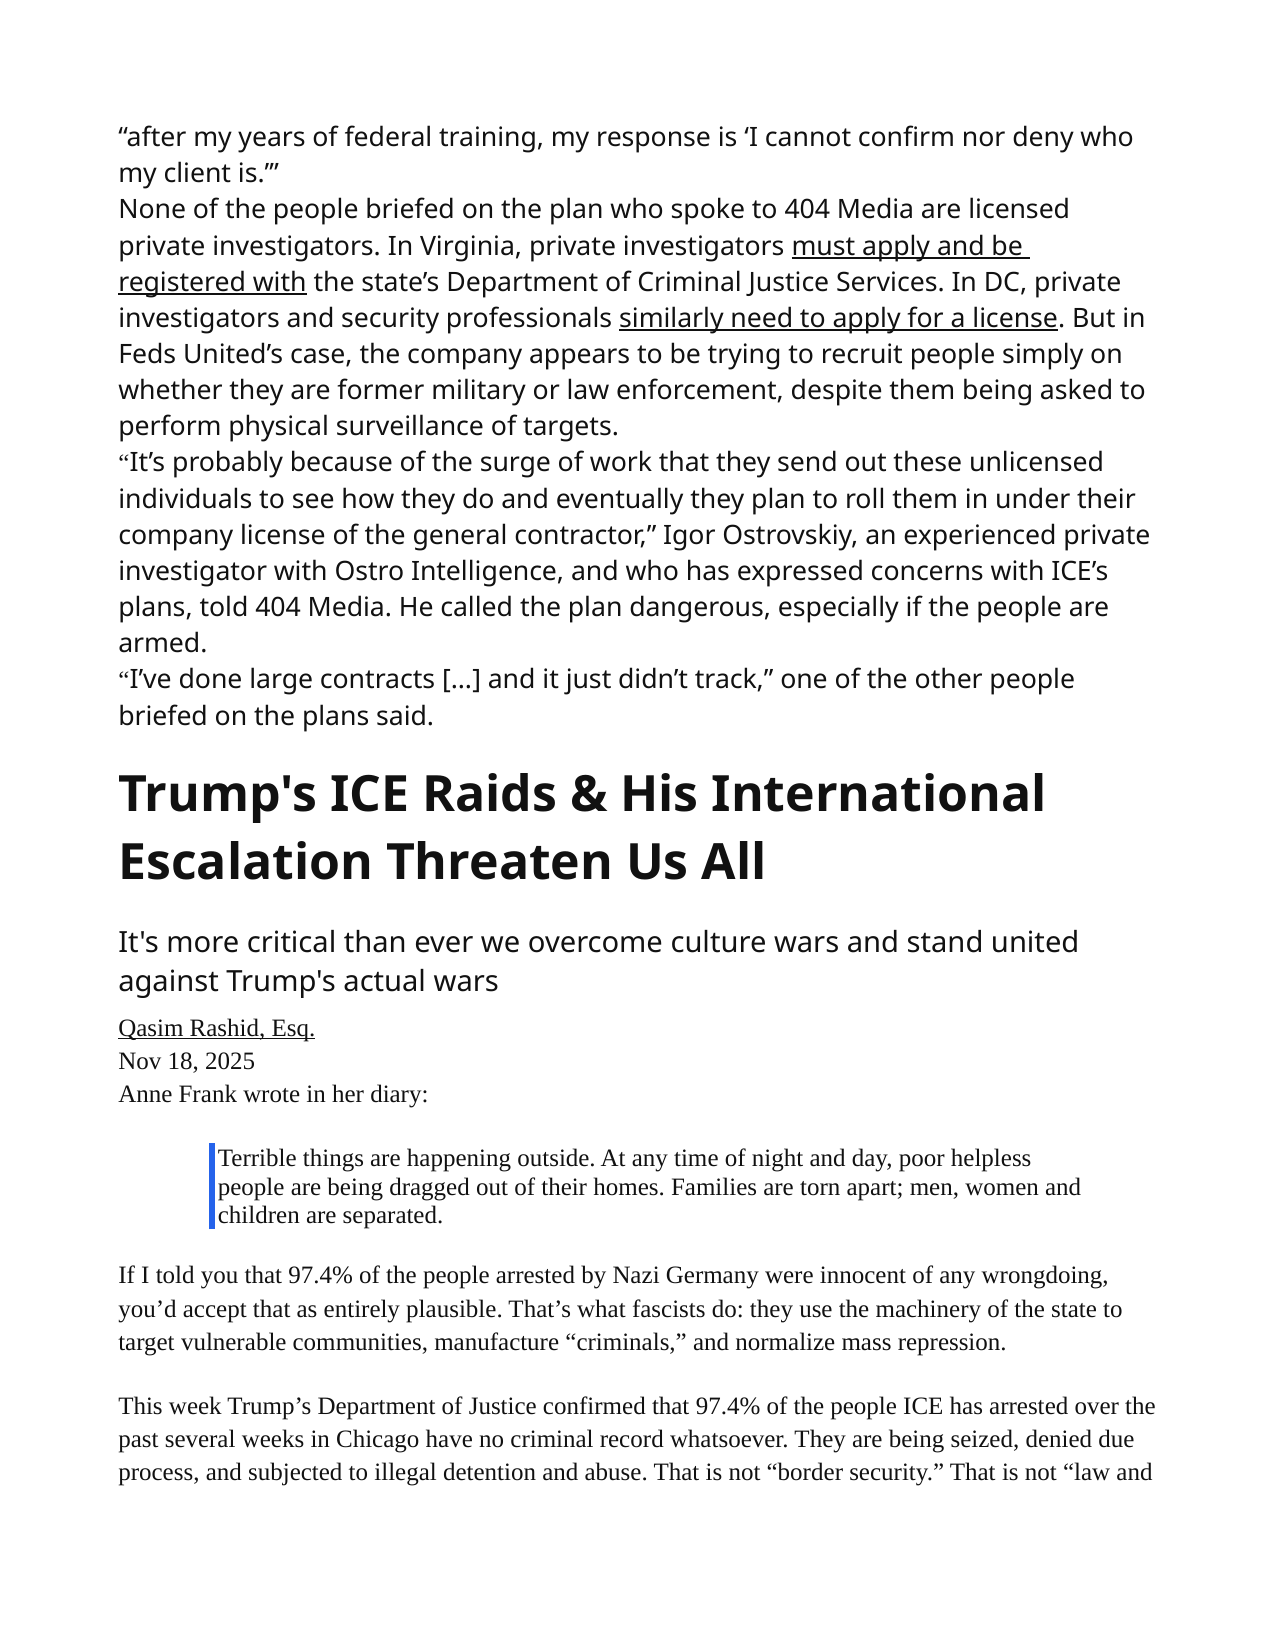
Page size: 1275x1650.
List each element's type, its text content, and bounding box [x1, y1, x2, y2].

text Qasim Rashid, Esq. [118, 1013, 1157, 1042]
text “I’ve done large contracts [...] and it just didn’t track,” one of the other people briefed on the plans said. [118, 660, 1157, 733]
text None of the people briefed on the plan who spoke to 404 Media are licensed private investigators. In Virginia, private investigators must apply and be registered with the state’s Department of Criminal Justice Services. In DC, private investigators and security professionals similarly need to apply for a license. But in Feds United’s case, the company appears to be trying to recruit people simply on whether they are former military or law enforcement, despite them being asked to perform physical surveillance of targets. [118, 190, 1157, 443]
text If I told you that 97.4% of the people arrested by Nazi Germany were innocent of any wrongdoing, you’d accept that as entirely plausible. That’s what fascists do: they use the machinery of the state to target vulnerable communities, manufacture “criminals,” and normalize mass repression. [118, 1261, 1157, 1355]
text Anne Frank wrote in her diary: [118, 1079, 1157, 1108]
text Terrible things are happening outside. At any time of night and day, poor helpless people are being dragged out of their homes. Families are torn apart; men, women and children are separated. [215, 1143, 1098, 1229]
text “It’s probably because of the surge of work that they send out these unlicensed individuals to see how they do and eventually they plan to roll them in under their company license of the general contractor,” Igor Ostrovskiy, an experienced private investigator with Ostro Intelligence, and who has expressed concerns with ICE’s plans, told 404 Media. He called the plan dangerous, especially if the people are armed. [118, 443, 1157, 660]
subtitle Trump's ICE Raids & His International Escalation Threaten Us All [118, 758, 1157, 894]
subtitle It's more critical than ever we overcome culture wars and stand united against Trump's actual wars [118, 921, 1157, 1000]
text Nov 18, 2025 [118, 1046, 1157, 1074]
text This week Trump’s Department of Justice confirmed that 97.4% of the people ICE has arrested over the past several weeks in Chicago have no criminal record whatsoever. They are being seized, denied due process, and subjected to illegal detention and abuse. That is not “border security.” That is not “law and [118, 1391, 1157, 1486]
text “after my years of federal training, my response is ‘I cannot confirm nor deny who my client is.’” [118, 118, 1157, 190]
